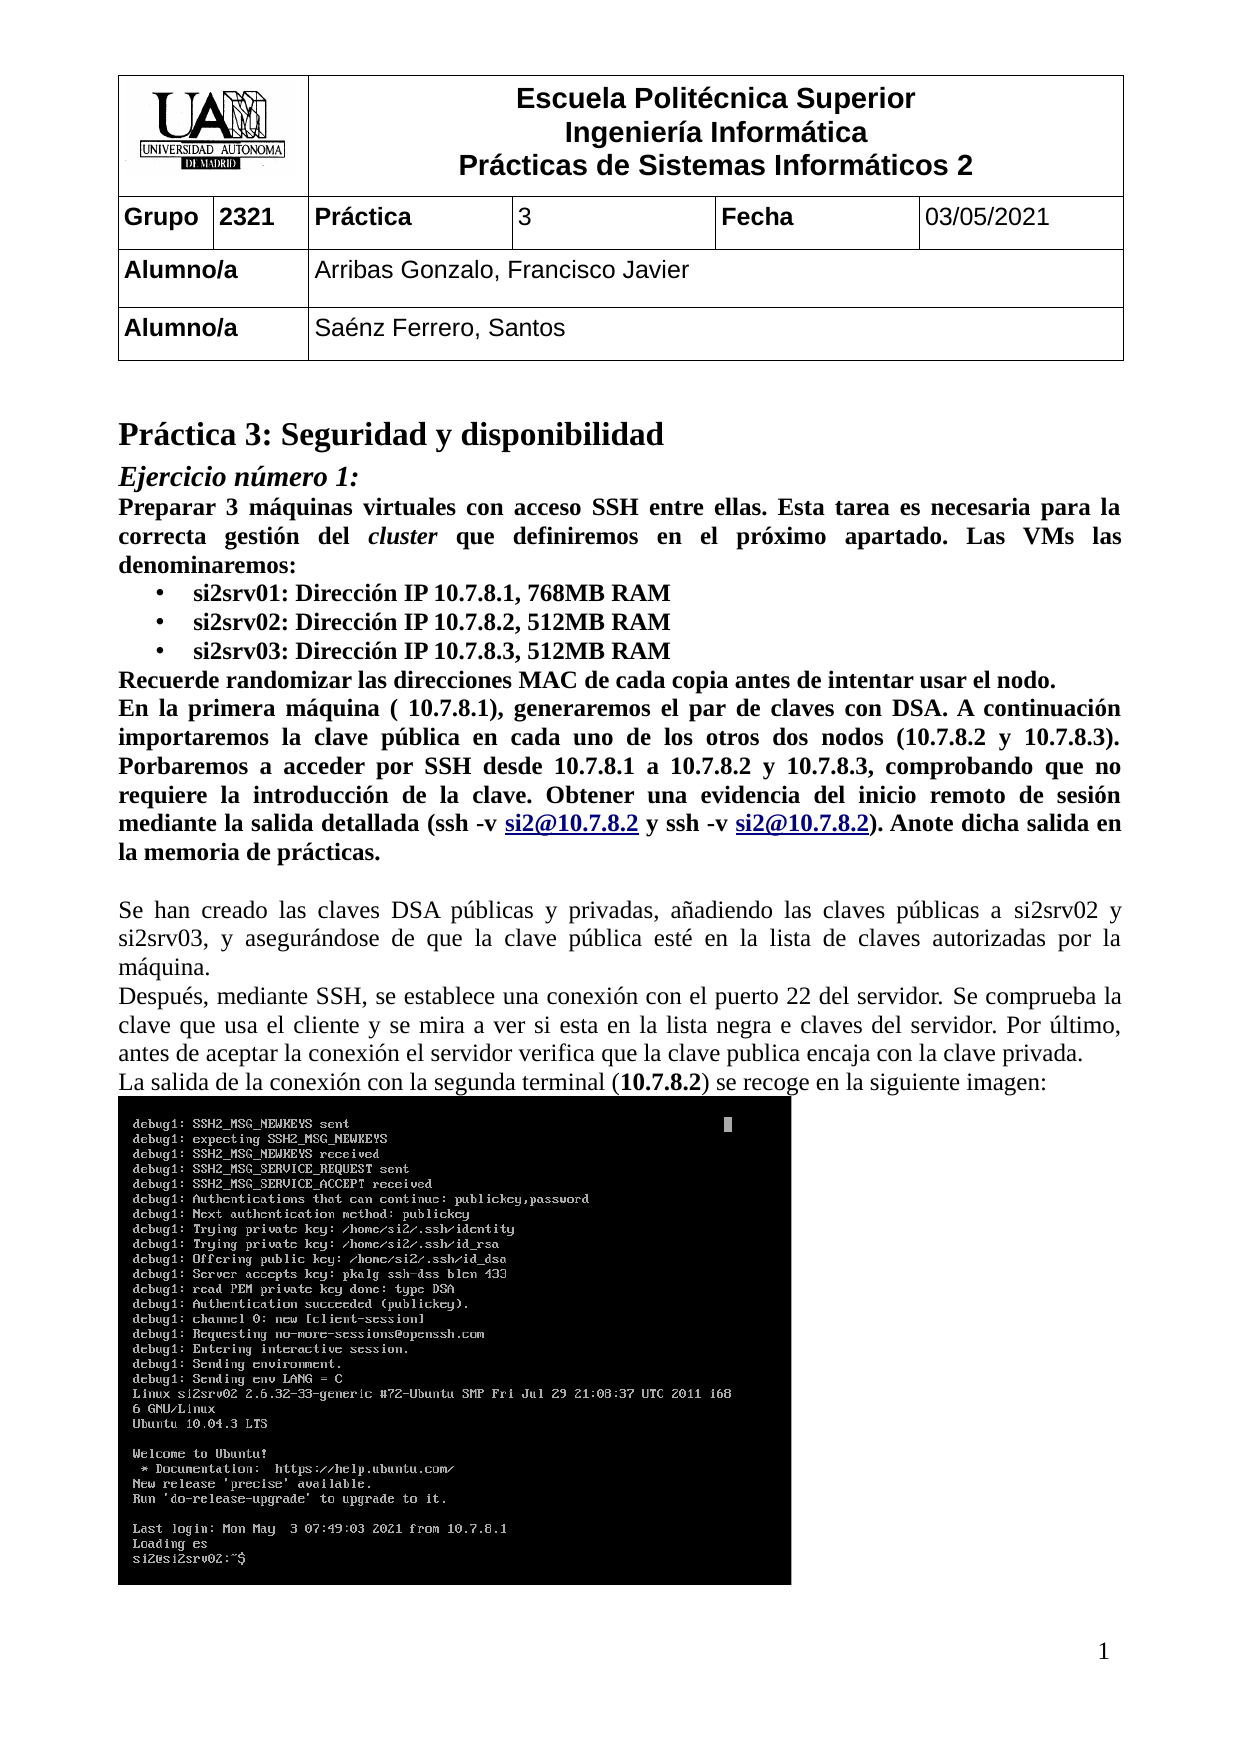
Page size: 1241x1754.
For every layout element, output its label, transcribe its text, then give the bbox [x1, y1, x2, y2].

table_cell 2321 [214, 197, 308, 249]
subtitle Práctica 3: Seguridad y disponibilidad [118, 414, 1122, 452]
text Se han creado las claves DSA públicas y privadas, añadiendo las claves públicas a si2srv02 y si2srv03, y asegurándose de que la clave pública esté en la lista de claves autorizadas por la máquina. [118, 895, 1122, 981]
list si2srv03: Dirección IP 10.7.8.3, 512MB RAM [156, 636, 1122, 665]
text En la primera máquina ( 10.7.8.1), generaremos el par de claves con DSA. A continuación importaremos la clave pública en cada uno de los otros dos nodos (10.7.8.2 y 10.7.8.3). Porbaremos a acceder por SSH desde 10.7.8.1 a 10.7.8.2 y 10.7.8.3, comprobando que no requiere la introducción de la clave. Obtener una evidencia del inicio remoto de sesión mediante la salida detallada (ssh -v si2@10.7.8.2 y ssh -v si2@10.7.8.2). Anote dicha salida en la memoria de prácticas. [118, 693, 1122, 866]
table_cell Alumno/a [119, 250, 308, 307]
table_cell Alumno/a [119, 308, 308, 360]
text Después, mediante SSH, se establece una conexión con el puerto 22 del servidor. Se comprueba la clave que usa el cliente y se mira a ver si esta en la lista negra e claves del servidor. Por último, antes de aceptar la conexión el servidor verifica que la clave publica encaja con la clave privada. [118, 981, 1122, 1067]
table_cell Práctica [309, 197, 512, 249]
list si2srv02: Dirección IP 10.7.8.2, 512MB RAM [156, 607, 1122, 636]
table_cell Saénz Ferrero, Santos [309, 308, 1123, 360]
table_cell Grupo [119, 197, 213, 249]
picture [118, 1096, 792, 1585]
text Ejercicio número 1: [118, 459, 1122, 492]
table_cell Fecha [716, 197, 919, 249]
text Recuerde randomizar las direcciones MAC de cada copia antes de intentar usar el nodo. [118, 665, 1122, 693]
table_cell 3 [513, 197, 715, 249]
table_cell Arribas Gonzalo, Francisco Javier [309, 250, 1123, 307]
picture [123, 81, 296, 178]
list si2srv01: Dirección IP 10.7.8.1, 768MB RAM [156, 578, 1122, 607]
table_header Escuela Politécnica Superior Ingeniería Informática Prácticas de Sistemas Informáticos 2 [309, 76, 1123, 196]
table_cell 03/05/2021 [920, 197, 1123, 249]
table_header [119, 76, 308, 196]
text Preparar 3 máquinas virtuales con acceso SSH entre ellas. Esta tarea es necesaria para la correcta gestión del cluster que definiremos en el próximo apartado. Las VMs las denominaremos: [118, 492, 1122, 578]
text La salida de la conexión con la segunda terminal (10.7.8.2) se recoge en la siguiente imagen: [118, 1067, 1122, 1096]
